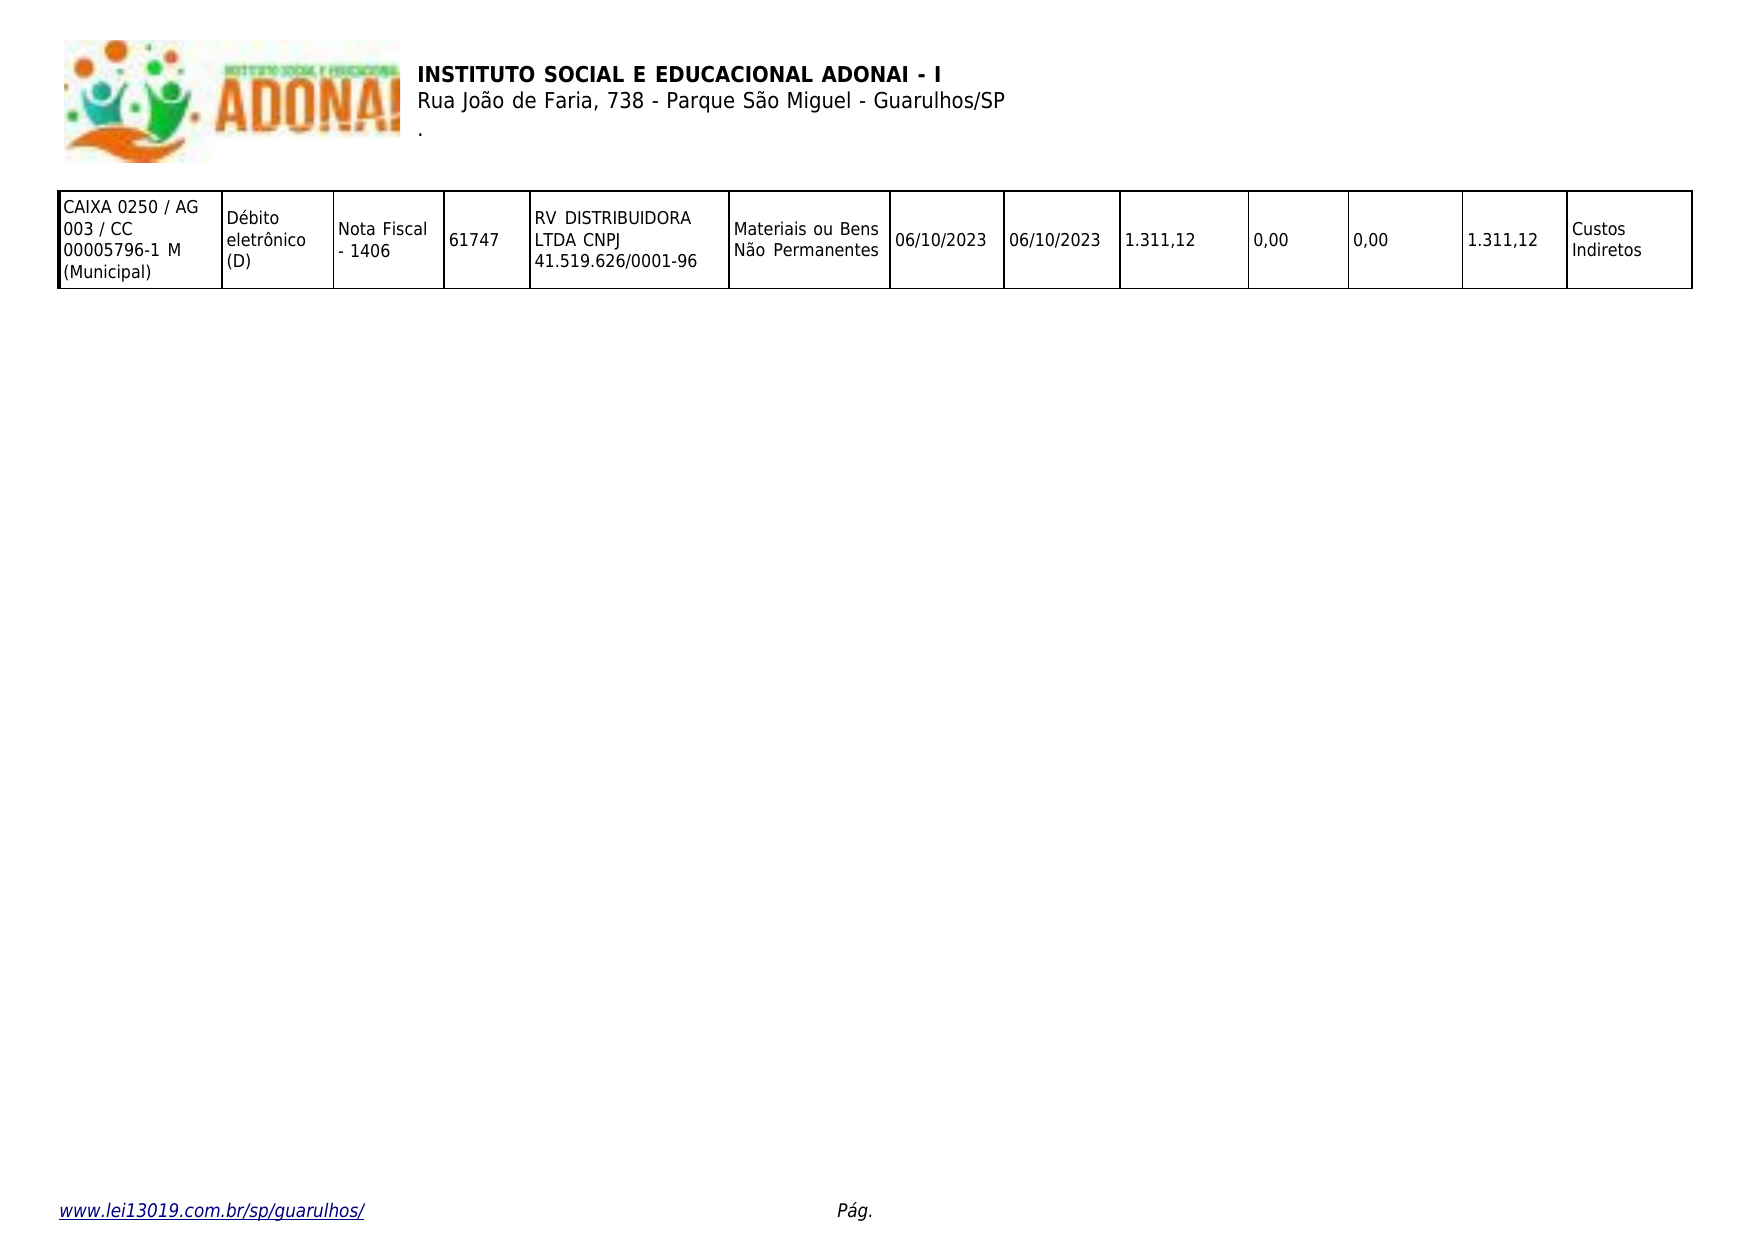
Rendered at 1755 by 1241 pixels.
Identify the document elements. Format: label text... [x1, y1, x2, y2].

table_cell 61747 [445, 192, 529, 287]
table_cell Materiais ou Bens Não Permanentes [730, 192, 889, 287]
table_cell 0,00 [1349, 192, 1462, 287]
table_cell 06/10/2023 [1005, 192, 1119, 287]
table_cell 1.311,12 [1463, 192, 1566, 287]
table_cell CAIXA 0250 / AG 003 / CC 00005796-1 M (Municipal) [61, 192, 221, 287]
table_cell RV DISTRIBUIDORA LTDA CNPJ 41.519.626/0001-96 [531, 192, 728, 287]
table_cell Débito eletrônico (D) [223, 192, 333, 287]
table_cell 06/10/2023 [891, 192, 1003, 287]
table_cell 1.311,12 [1121, 192, 1248, 287]
table_cell Nota Fiscal - 1406 [334, 192, 443, 287]
table_cell 0,00 [1249, 192, 1348, 287]
table_cell Custos Indiretos [1568, 192, 1691, 287]
